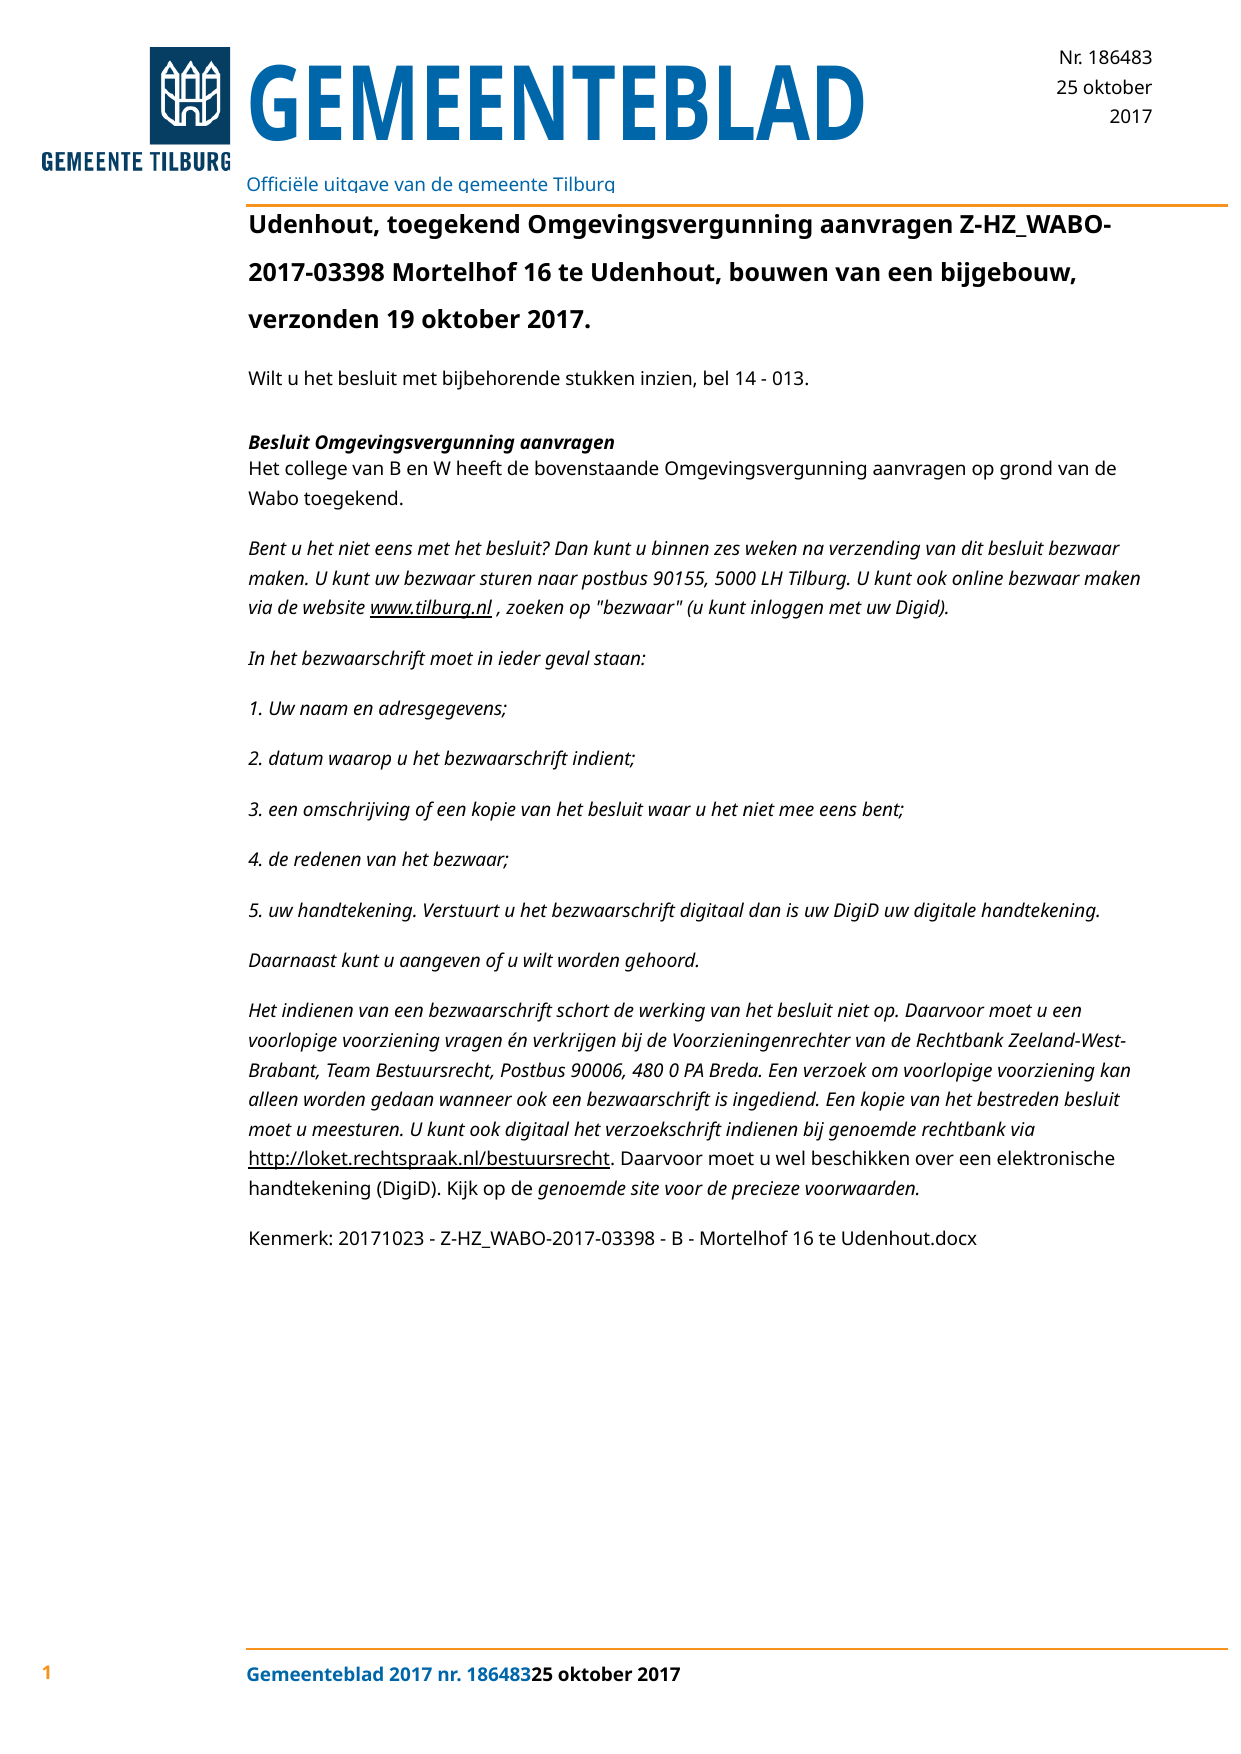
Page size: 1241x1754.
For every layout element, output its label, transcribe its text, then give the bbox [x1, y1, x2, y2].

text Daarnaast kunt u aangeven of u wilt worden gehoord. [248, 947, 1152, 973]
text 1. Uw naam en adresgegevens; [248, 695, 1152, 721]
text 4. de redenen van het bezwaar; [248, 846, 1152, 872]
text Udenhout, toegekend Omgevingsvergunning aanvragen Z-HZ_WABO-2017-03398 Mortelhof 16 te Udenhout, bouwen van een bijgebouw, verzonden 19 oktober 2017. [248, 207, 1152, 336]
text 2. datum waarop u het bezwaarschrift indient; [248, 746, 1152, 771]
text 3. een omschrijving of een kopie van het besluit waar u het niet mee eens bent; [248, 796, 1152, 822]
text Het college van B en W heeft de bovenstaande Omgevingsvergunning aanvragen op grond van de Wabo toegekend. [248, 455, 1152, 511]
text Wilt u het besluit met bijbehorende stukken inzien, bel 14 - 013. [248, 366, 1152, 391]
text Bent u het niet eens met het besluit? Dan kunt u binnen zes weken na verzending van dit besluit bezwaar maken. U kunt uw bezwaar sturen naar postbus 90155, 5000 LH Tilburg. U kunt ook online bezwaar maken via de website www.tilburg.nl , zoeken op "bezwaar" (u kunt inloggen met uw Digid). [248, 535, 1152, 620]
text Het indienen van een bezwaarschrift schort de werking van het besluit niet op. Daarvoor moet u een voorlopige voorziening vragen én verkrijgen bij de Voorzieningenrechter van de Rechtbank Zeeland-West-Brabant, Team Bestuursrecht, Postbus 90006, 480 0 PA Breda. Een verzoek om voorlopige voorziening kan alleen worden gedaan wanneer ook een bezwaarschrift is ingediend. Een kopie van het bestreden besluit moet u meesturen. U kunt ook digitaal het verzoekschrift indienen bij genoemde rechtbank via http://loket.rechtspraak.nl/bestuursrecht. Daarvoor moet u wel beschikken over een elektronische handtekening (DigiD). Kijk op de genoemde site voor de precieze voorwaarden. [248, 998, 1152, 1201]
picture [41, 47, 231, 172]
text Besluit Omgevingsvergunning aanvragen [248, 429, 1152, 455]
text In het bezwaarschrift moet in ieder geval staan: [248, 645, 1152, 671]
text 5. uw handtekening. Verstuurt u het bezwaarschrift digitaal dan is uw DigiD uw digitale handtekening. [248, 897, 1152, 923]
text Kenmerk: 20171023 - Z-HZ_WABO-2017-03398 - B - Mortelhof 16 te Udenhout.docx [248, 1226, 1152, 1251]
